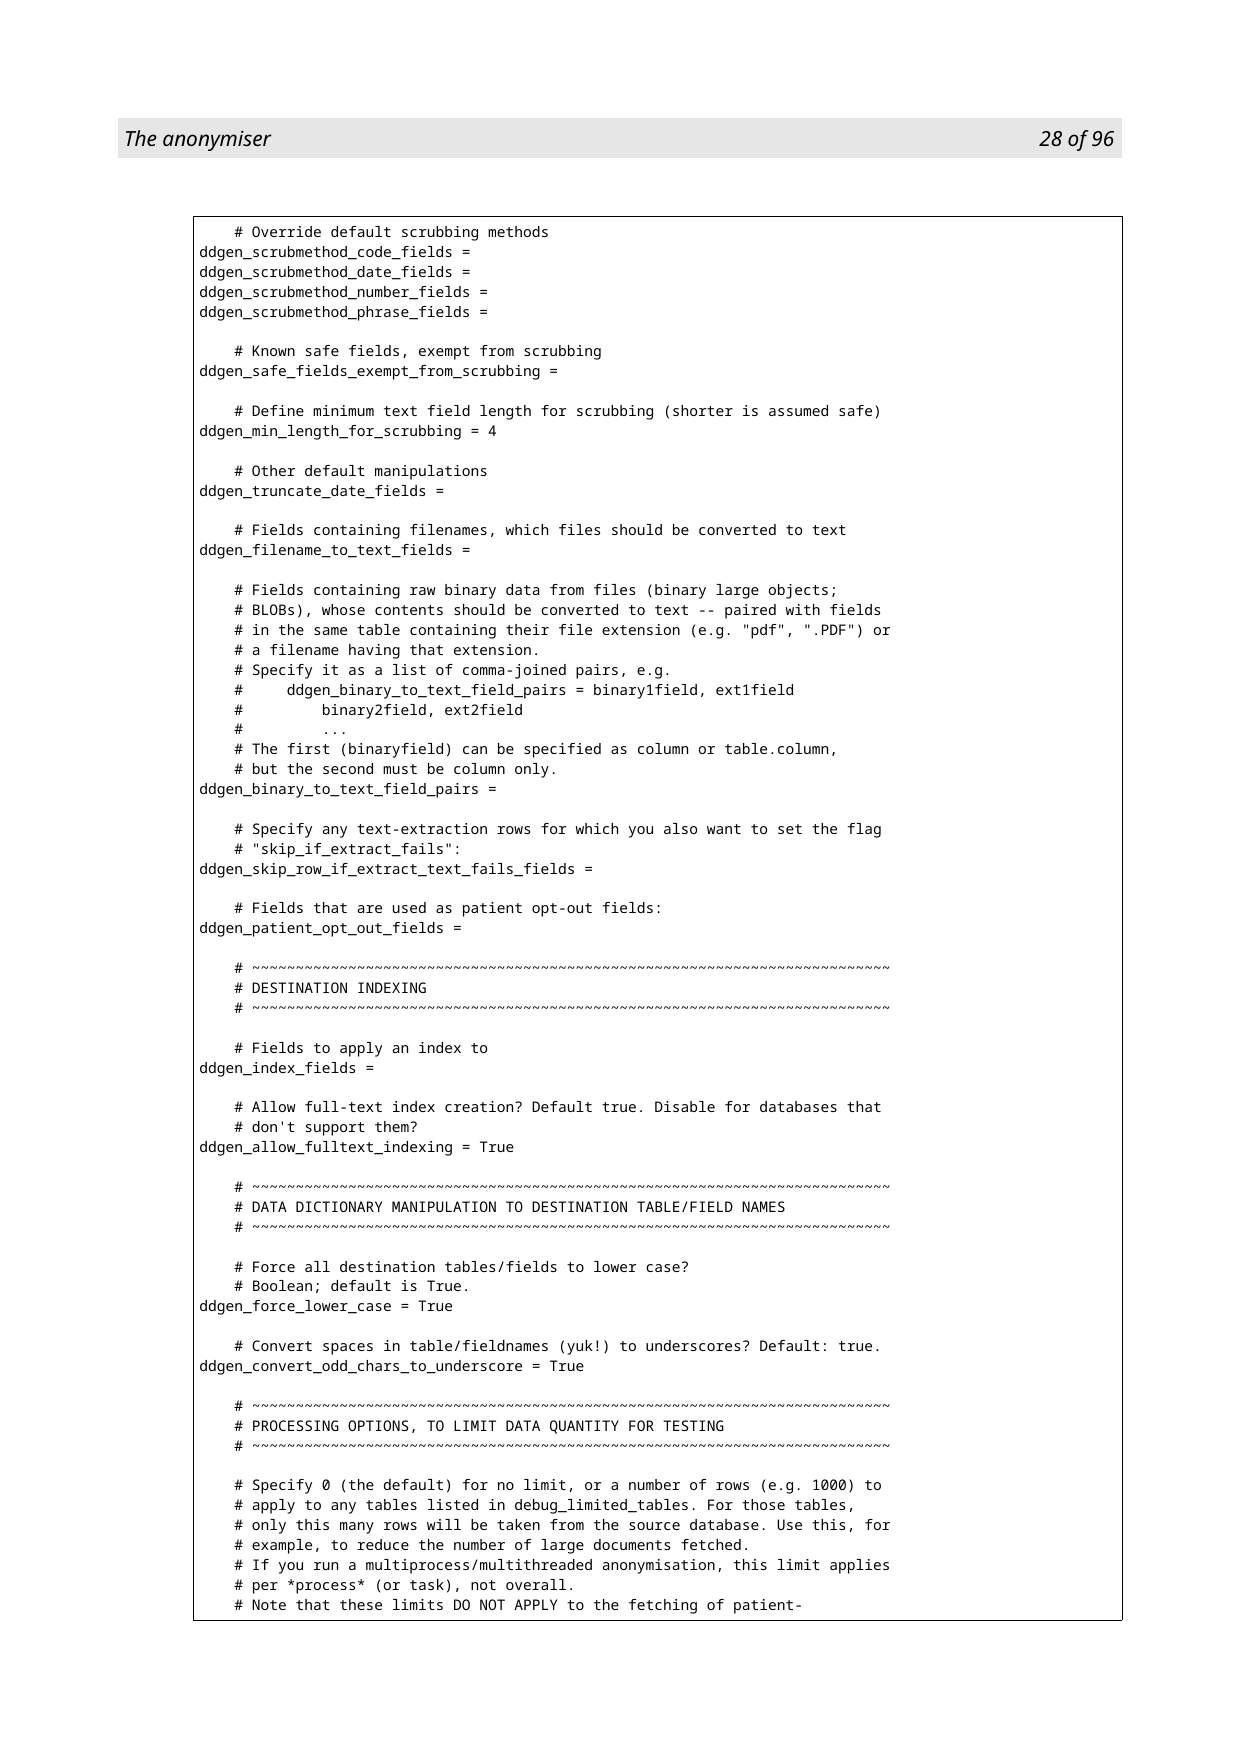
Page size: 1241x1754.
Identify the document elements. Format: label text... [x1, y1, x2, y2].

table_header # Override default scrubbing methods ddgen_scrubmethod_code_fields = ddgen_scrubmethod_date_fields = ddgen_scrubmethod_number_fields = ddgen_scrubmethod_phrase_fields = # Known safe fields, exempt from scrubbing ddgen_safe_fields_exempt_from_scrubbing = # Define minimum text field length for scrubbing (shorter is assumed safe) ddgen_min_length_for_scrubbing = 4 # Other default manipulations ddgen_truncate_date_fields = # Fields containing filenames, which files should be converted to text ddgen_filename_to_text_fields = # Fields containing raw binary data from files (binary large objects; # BLOBs), whose contents should be converted to text -- paired with fields # in the same table containing their file extension (e.g. "pdf", ".PDF") or # a filename having that extension. # Specify it as a list of comma-joined pairs, e.g. # ddgen_binary_to_text_field_pairs = binary1field, ext1field # binary2field, ext2field # ... # The first (binaryfield) can be specified as column or table.column, # but the second must be column only. ddgen_binary_to_text_field_pairs = # Specify any text-extraction rows for which you also want to set the flag # "skip_if_extract_fails": ddgen_skip_row_if_extract_text_fails_fields = # Fields that are used as patient opt-out fields: ddgen_patient_opt_out_fields = # ~~~~~~~~~~~~~~~~~~~~~~~~~~~~~~~~~~~~~~~~~~~~~~~~~~~~~~~~~~~~~~~~~~~~~~~~~ # DESTINATION INDEXING # ~~~~~~~~~~~~~~~~~~~~~~~~~~~~~~~~~~~~~~~~~~~~~~~~~~~~~~~~~~~~~~~~~~~~~~~~~ # Fields to apply an index to ddgen_index_fields = # Allow full-text index creation? Default true. Disable for databases that # don't support them? ddgen_allow_fulltext_indexing = True # ~~~~~~~~~~~~~~~~~~~~~~~~~~~~~~~~~~~~~~~~~~~~~~~~~~~~~~~~~~~~~~~~~~~~~~~~~ # DATA DICTIONARY MANIPULATION TO DESTINATION TABLE/FIELD NAMES # ~~~~~~~~~~~~~~~~~~~~~~~~~~~~~~~~~~~~~~~~~~~~~~~~~~~~~~~~~~~~~~~~~~~~~~~~~ # Force all destination tables/fields to lower case? # Boolean; default is True. ddgen_force_lower_case = True # Convert spaces in table/fieldnames (yuk!) to underscores? Default: true. ddgen_convert_odd_chars_to_underscore = True # ~~~~~~~~~~~~~~~~~~~~~~~~~~~~~~~~~~~~~~~~~~~~~~~~~~~~~~~~~~~~~~~~~~~~~~~~~ # PROCESSING OPTIONS, TO LIMIT DATA QUANTITY FOR TESTING # ~~~~~~~~~~~~~~~~~~~~~~~~~~~~~~~~~~~~~~~~~~~~~~~~~~~~~~~~~~~~~~~~~~~~~~~~~ # Specify 0 (the default) for no limit, or a number of rows (e.g. 1000) to # apply to any tables listed in debug_limited_tables. For those tables, # only this many rows will be taken from the source database. Use this, for # example, to reduce the number of large documents fetched. # If you run a multiprocess/multithreaded anonymisation, this limit applies # per *process* (or task), not overall. # Note that these limits DO NOT APPLY to the fetching of patient- [194, 217, 1122, 1620]
